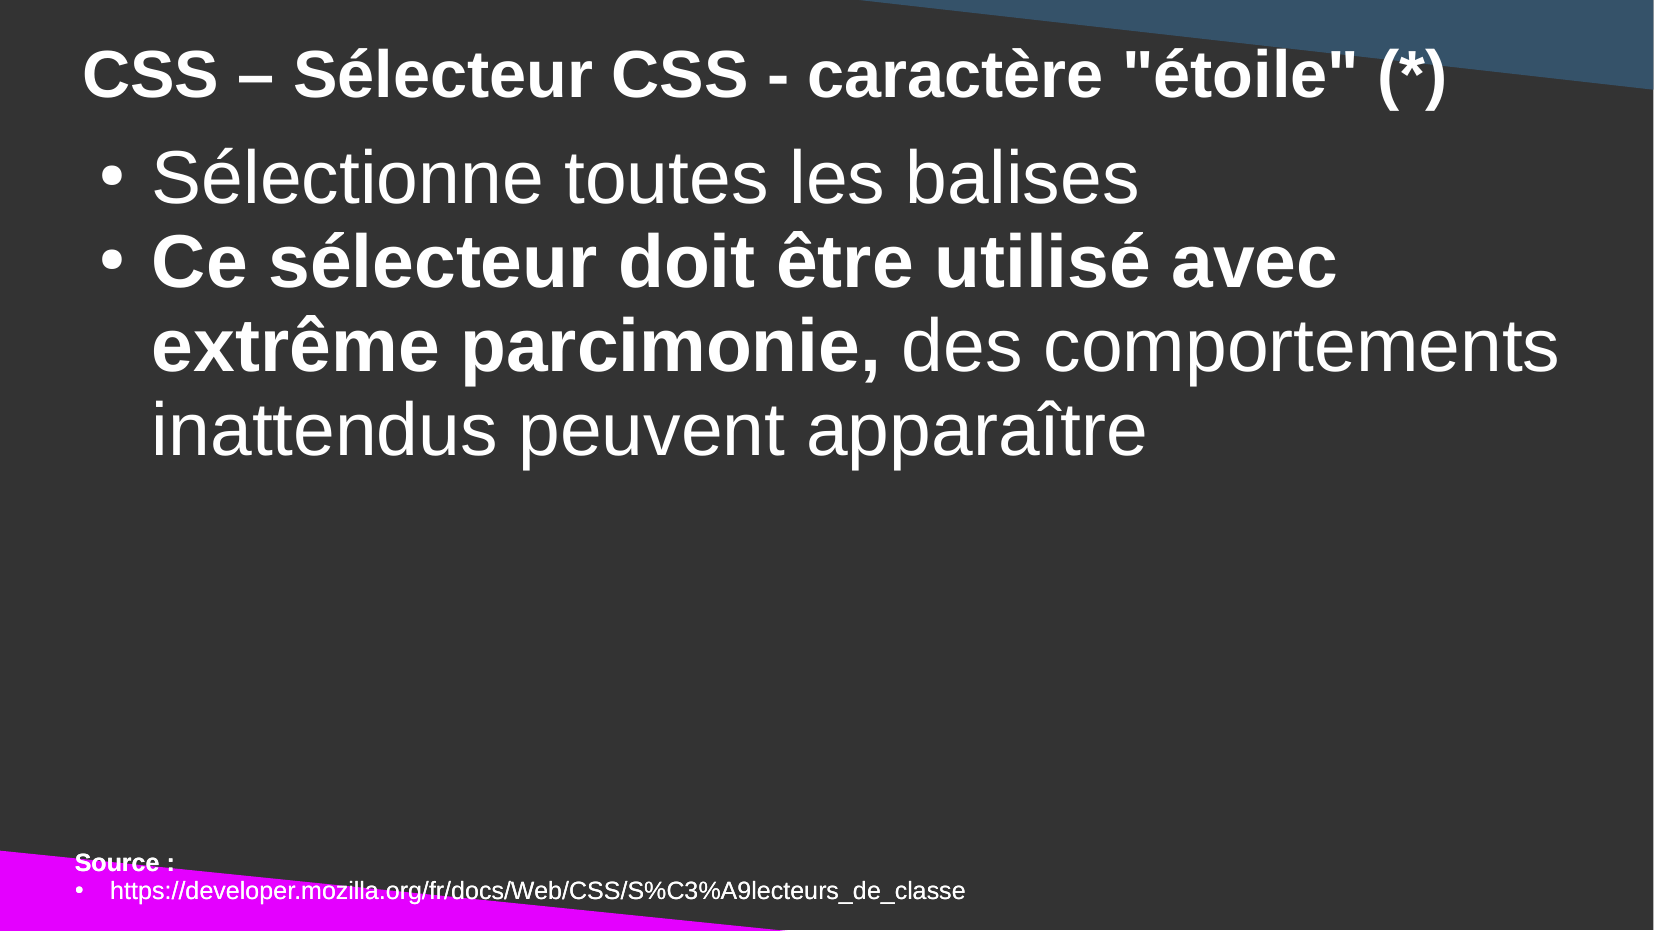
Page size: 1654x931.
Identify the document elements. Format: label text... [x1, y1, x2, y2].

text_box [859, 0, 1654, 90]
text_box [0, 850, 788, 931]
title CSS – Sélecteur CSS - caractère "étoile" (*) [82, 37, 1571, 114]
list Sélectionne toutes les balises Ce sélecteur doit être utilisé avec extrême parcimonie, des comportements inattendus peuvent apparaître [80, 135, 1605, 833]
text_box Source : https://developer.mozilla.org/fr/docs/Web/CSS/S%C3%A9lecteurs_de_classe [60, 841, 1546, 913]
